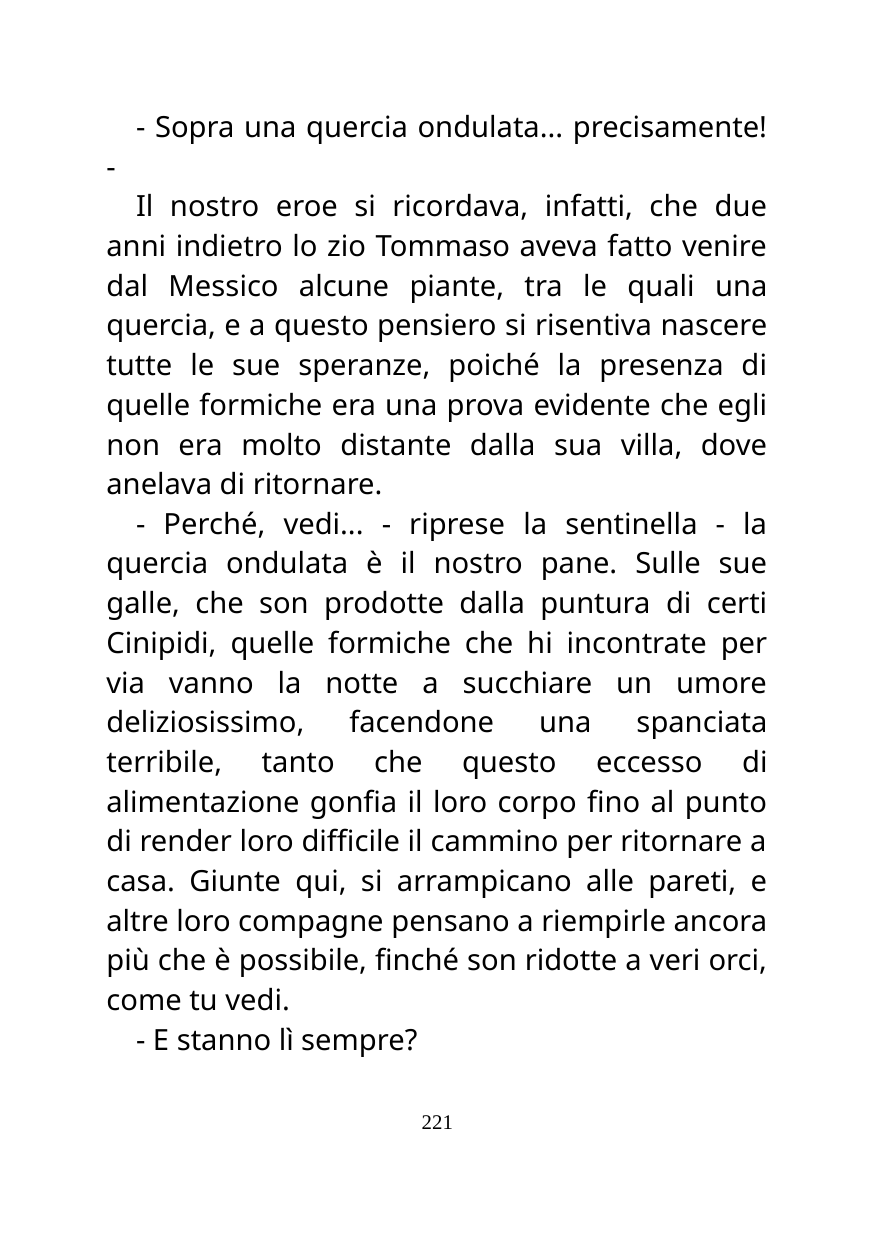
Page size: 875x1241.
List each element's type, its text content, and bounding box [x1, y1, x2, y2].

text Il nostro eroe si ricordava, infatti, che due anni indietro lo zio Tommaso aveva fatto venire dal Messico alcune piante, tra le quali una quercia, e a questo pensiero si risentiva nascere tutte le sue speranze, poiché la presenza di quelle formiche era una prova evidente che egli non era molto distante dalla sua villa, dove anelava di ritornare. [106, 186, 768, 503]
text - Sopra una quercia ondulata... precisamente! - [106, 106, 768, 186]
text - E stanno lì sempre? [106, 1019, 768, 1059]
text - Perché, vedi... - riprese la sentinella - la quercia ondulata è il nostro pane. Sulle sue galle, che son prodotte dalla puntura di certi Cinipidi, quelle formiche che hi incontrate per via vanno la notte a succhiare un umore deliziosissimo, facendone una spanciata terribile, tanto che questo eccesso di alimentazione gonfia il loro corpo fino al punto di render loro difficile il cammino per ritornare a casa. Giunte qui, si arrampicano alle pareti, e altre loro compagne pensano a riempirle ancora più che è possibile, finché son ridotte a veri orci, come tu vedi. [106, 503, 768, 1019]
